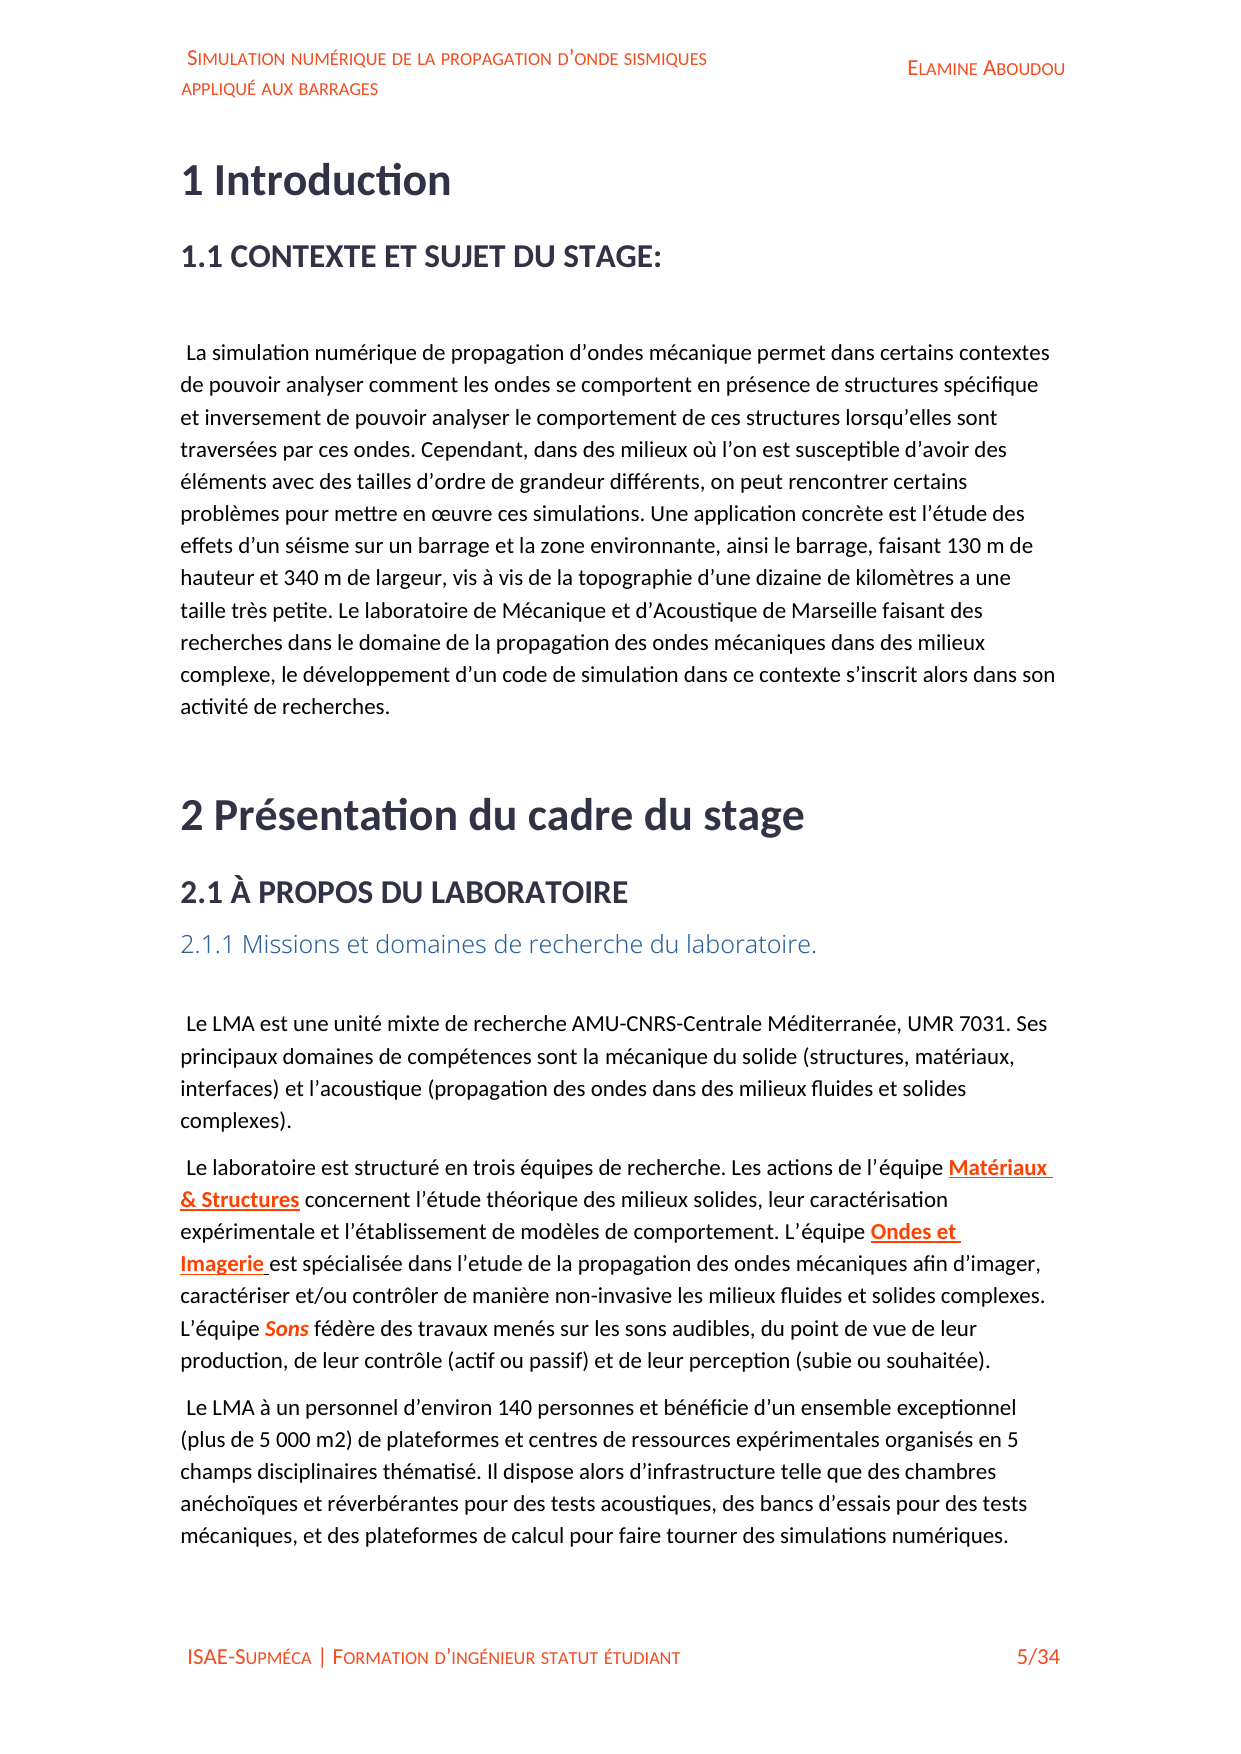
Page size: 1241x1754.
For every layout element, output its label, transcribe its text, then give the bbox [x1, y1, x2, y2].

text Le laboratoire est structuré en trois équipes de recherche. Les actions de l’équipe Matériaux & Structures concernent l’étude théorique des milieux solides, leur caractérisation expérimentale et l’établissement de modèles de comportement. L’équipe Ondes et Imagerie est spécialisée dans l’etude de la propagation des ondes mécaniques afin d’imager, caractériser et/ou contrôler de manière non-invasive les milieux fluides et solides complexes. L’équipe Sons fédère des travaux menés sur les sons audibles, du point de vue de leur production, de leur contrôle (actif ou passif) et de leur perception (subie ou souhaitée). [180, 1153, 1060, 1374]
subtitle 1 Introduction [180, 151, 1060, 207]
subtitle 1.1 Contexte et sujet du stage: [180, 235, 1060, 276]
subtitle 2.1 À propos du Laboratoire [180, 871, 1060, 911]
text La simulation numérique de propagation d’ondes mécanique permet dans certains contextes de pouvoir analyser comment les ondes se comportent en présence de structures spécifique et inversement de pouvoir analyser le comportement de ces structures lorsqu’elles sont traversées par ces ondes. Cependant, dans des milieux où l’on est susceptible d’avoir des éléments avec des tailles d’ordre de grandeur différents, on peut rencontrer certains problèmes pour mettre en œuvre ces simulations. Une application concrète est l’étude des effets d’un séisme sur un barrage et la zone environnante, ainsi le barrage, faisant 130 m de hauteur et 340 m de largeur, vis à vis de la topographie d’une dizaine de kilomètres a une taille très petite. Le laboratoire de Mécanique et d’Acoustique de Marseille faisant des recherches dans le domaine de la propagation des ondes mécaniques dans des milieux complexe, le développement d’un code de simulation dans ce contexte s’inscrit alors dans son activité de recherches. [180, 338, 1060, 720]
text Le LMA est une unité mixte de recherche AMU-CNRS-Centrale Méditerranée, UMR 7031. Ses principaux domaines de compétences sont la mécanique du solide (structures, matériaux, interfaces) et l’acoustique (propagation des ondes dans des milieux fluides et solides complexes). [180, 1009, 1060, 1134]
text Le LMA à un personnel d’environ 140 personnes et bénéficie d’un ensemble exceptionnel (plus de 5 000 m2) de plateformes et centres de ressources expérimentales organisés en 5 champs disciplinaires thématisé. Il dispose alors d’infrastructure telle que des chambres anéchoïques et réverbérantes pour des tests acoustiques, des bancs d’essais pour des tests mécaniques, et des plateformes de calcul pour faire tourner des simulations numériques. [180, 1393, 1060, 1549]
subtitle 2 Présentation du cadre du stage [180, 786, 1060, 842]
subtitle 2.1.1 Missions et domaines de recherche du laboratoire. [180, 927, 1060, 961]
